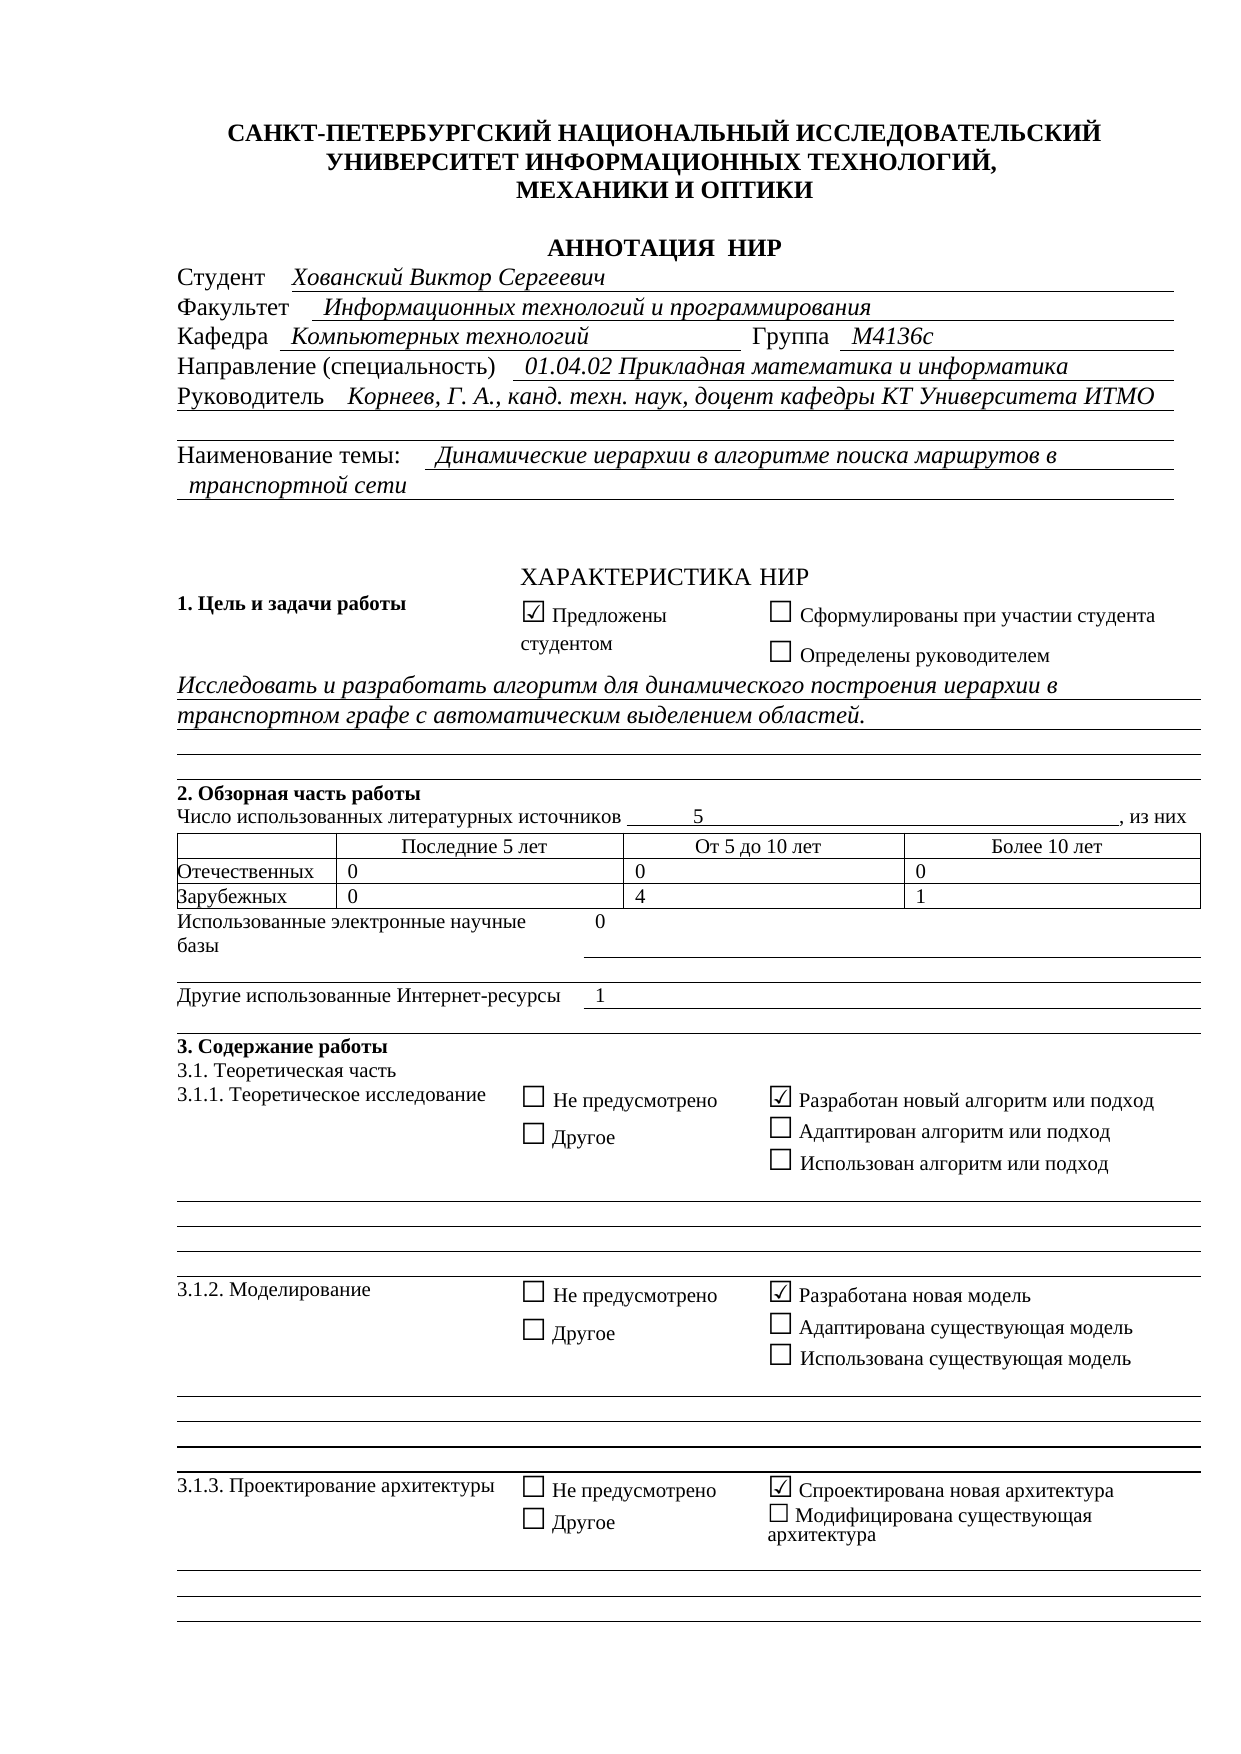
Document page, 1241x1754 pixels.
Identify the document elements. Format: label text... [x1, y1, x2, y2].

table_cell 1 [905, 884, 1200, 908]
table_cell Исследовать и разработать алгоритм для динамического построения иерархии в [177, 671, 1201, 699]
table_cell Компьютерных технологий [280, 320, 741, 350]
table_cell 0 [337, 884, 623, 908]
table_cell Более 10 лет [905, 834, 1200, 858]
table_cell 3.1. Теоретическая часть [177, 1058, 1201, 1082]
table_cell [177, 755, 1201, 779]
table_cell 4 [624, 884, 904, 908]
text САНКТ-ПЕТЕРБУРГСКИЙ НАЦИОНАЛЬНЫЙ ИССЛЕДОВАТЕЛЬСКИЙ УНИВЕРСИТЕТ ИНФОРМАЦИОННЫХ ТЕХНОЛОГИЙ, МЕХАНИКИ И ОПТИКИ [177, 118, 1152, 204]
table_cell Руководитель [177, 380, 336, 410]
table_cell 3.1.3. Проектирование архитектуры [177, 1473, 509, 1546]
table_cell 0 [905, 859, 1200, 883]
table_header ☑ Предложены студентом [509, 591, 756, 671]
table_cell Отечественных [178, 859, 336, 883]
table_cell Корнеев, Г. А., канд. техн. наук, доцент кафедры КТ Университета ИТМО [336, 380, 1174, 410]
table_cell [178, 834, 336, 858]
table_cell Динамические иерархии в алгоритме поиска маршрутов в [425, 441, 1174, 469]
table_cell ☑ Спроектирована новая архитектура ☐ Модифицирована существующая архитектура [756, 1473, 1201, 1546]
table_cell 0 [584, 909, 1201, 957]
table_cell Использованные электронные научные базы [177, 909, 583, 957]
table_cell ☐ Не предусмотрено ☐ Другое [509, 1082, 756, 1177]
text АННОТАЦИЯ НИР [177, 233, 1152, 262]
table_cell 1 [584, 983, 1201, 1007]
table_cell [177, 1252, 1201, 1276]
table_cell [177, 1008, 1201, 1032]
table_cell 3.1.1. Теоретическое исследование [177, 1082, 509, 1177]
table_cell 0 [337, 859, 623, 883]
table_cell [177, 957, 1201, 982]
table_cell [177, 1227, 1201, 1251]
table_cell [177, 1372, 1201, 1396]
table_cell [177, 1397, 1201, 1421]
table_cell ☐ Не предусмотрено ☐ Другое [509, 1277, 756, 1372]
table_cell ☐ Не предусмотрено ☐ Другое [509, 1473, 756, 1546]
table_cell транспортной сети [177, 469, 1174, 499]
table_cell [177, 500, 1174, 529]
table_header ☐ Сформулированы при участии студента [756, 591, 1201, 631]
table_cell [177, 1177, 1201, 1201]
table_cell Кафедра [177, 320, 279, 350]
table_cell Группа [741, 321, 840, 350]
text ХАРАКТЕРИСТИКА НИР [177, 558, 1152, 591]
table_cell [177, 1422, 1201, 1446]
table_cell [177, 730, 1201, 754]
table_cell 2. Обзорная часть работы [177, 780, 1201, 804]
table_cell ☑ Разработана новая модель ☐ Адаптирована существующая модель ☐ Использована существующая модель [756, 1277, 1201, 1372]
table_header Хованский Виктор Сергеевич [292, 262, 1174, 291]
table_cell Последние 5 лет [337, 834, 623, 858]
table_cell [177, 1571, 1201, 1596]
table_cell [177, 631, 509, 671]
table_cell 0 [624, 859, 904, 883]
table_cell Факультет [177, 291, 312, 320]
table_header Студент [177, 262, 292, 291]
table_cell 3.1.2. Моделирование [177, 1277, 509, 1372]
table_cell Другие использованные Интернет-ресурсы [177, 983, 583, 1007]
table_cell [177, 1546, 1201, 1570]
table_cell [177, 1202, 1201, 1226]
table_cell Информационных технологий и программирования [312, 292, 1174, 320]
table_cell транспортном графе с автоматическим выделением областей. [177, 700, 1201, 729]
table_cell ☑ Разработан новый алгоритм или подход ☐ Адаптирован алгоритм или подход ☐ Использован алгоритм или подход [756, 1082, 1201, 1177]
table_cell [177, 411, 1174, 439]
table_cell 3. Содержание работы [177, 1034, 1201, 1058]
table_cell [177, 1448, 1201, 1471]
table_cell [177, 1597, 1201, 1621]
table_cell Направление (специальность) [177, 350, 513, 380]
table_cell Число использованных литературных источников 5 , из них [177, 805, 1201, 833]
table_cell M4136с [840, 321, 1174, 350]
table_header 1. Цель и задачи работы [177, 591, 509, 631]
table_cell Наименование темы: [177, 441, 425, 469]
table_cell От 5 до 10 лет [624, 834, 904, 858]
table_cell ☐ Определены руководителем [756, 631, 1201, 671]
table_cell 01.04.02 Прикладная математика и информатика [513, 350, 1174, 380]
table_cell Зарубежных [178, 884, 336, 908]
